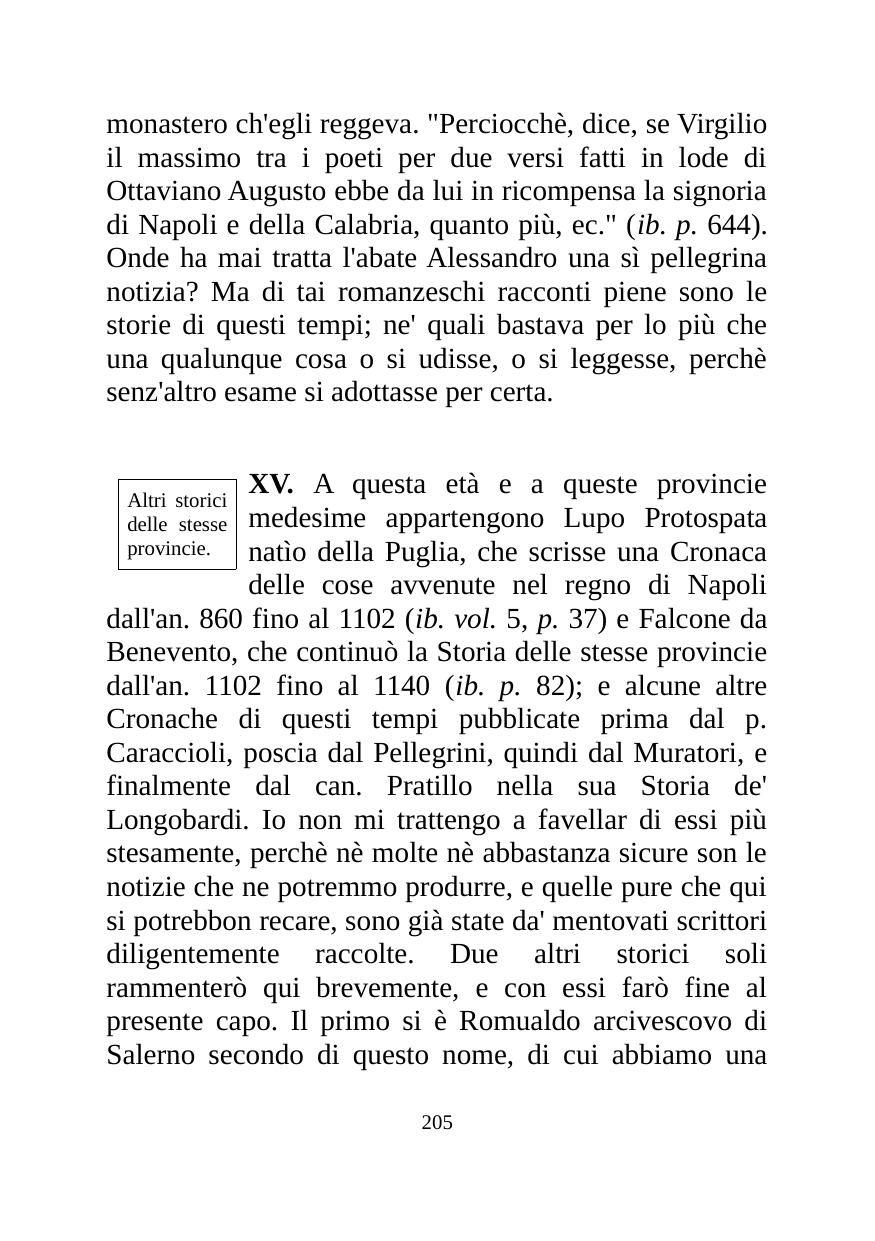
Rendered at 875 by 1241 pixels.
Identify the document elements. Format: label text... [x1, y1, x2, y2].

text Altri storici delle stesse provincie. [127, 487, 227, 560]
text XV. A questa età e a queste provincie medesime appartengono Lupo Protospata natìo della Puglia, che scrisse una Cronaca delle cose avvenute nel regno di Napoli dall'an. 860 fino al 1102 (ib. vol. 5, p. 37) e Falcone da Benevento, che continuò la Storia delle stesse provincie dall'an. 1102 fino al 1140 (ib. p. 82); e alcune altre Cronache di questi tempi pubblicate prima dal p. Caraccioli, poscia dal Pellegrini, quindi dal Muratori, e finalmente dal can. Pratillo nella sua Storia de' Longobardi. Io non mi trattengo a favellar di essi più stesamente, perchè nè molte nè abbastanza sicure son le notizie che ne potremmo produrre, e quelle pure che qui si potrebbon recare, sono già state da' mentovati scrittori diligentemente raccolte. Due altri storici soli rammenterò qui brevemente, e con essi farò fine al presente capo. Il primo si è Romualdo arcivescovo di Salerno secondo di questo nome, di cui abbiamo una [106, 467, 768, 1070]
text monastero ch'egli reggeva. "Perciocchè, dice, se Virgilio il massimo tra i poeti per due versi fatti in lode di Ottaviano Augusto ebbe da lui in ricompensa la signoria di Napoli e della Calabria, quanto più, ec." (ib. p. 644). Onde ha mai tratta l'abate Alessandro una sì pellegrina notizia? Ma di tai romanzeschi racconti piene sono le storie di questi tempi; ne' quali bastava per lo più che una qualunque cosa o si udisse, o si leggesse, perchè senz'altro esame si adottasse per certa. [106, 106, 768, 408]
